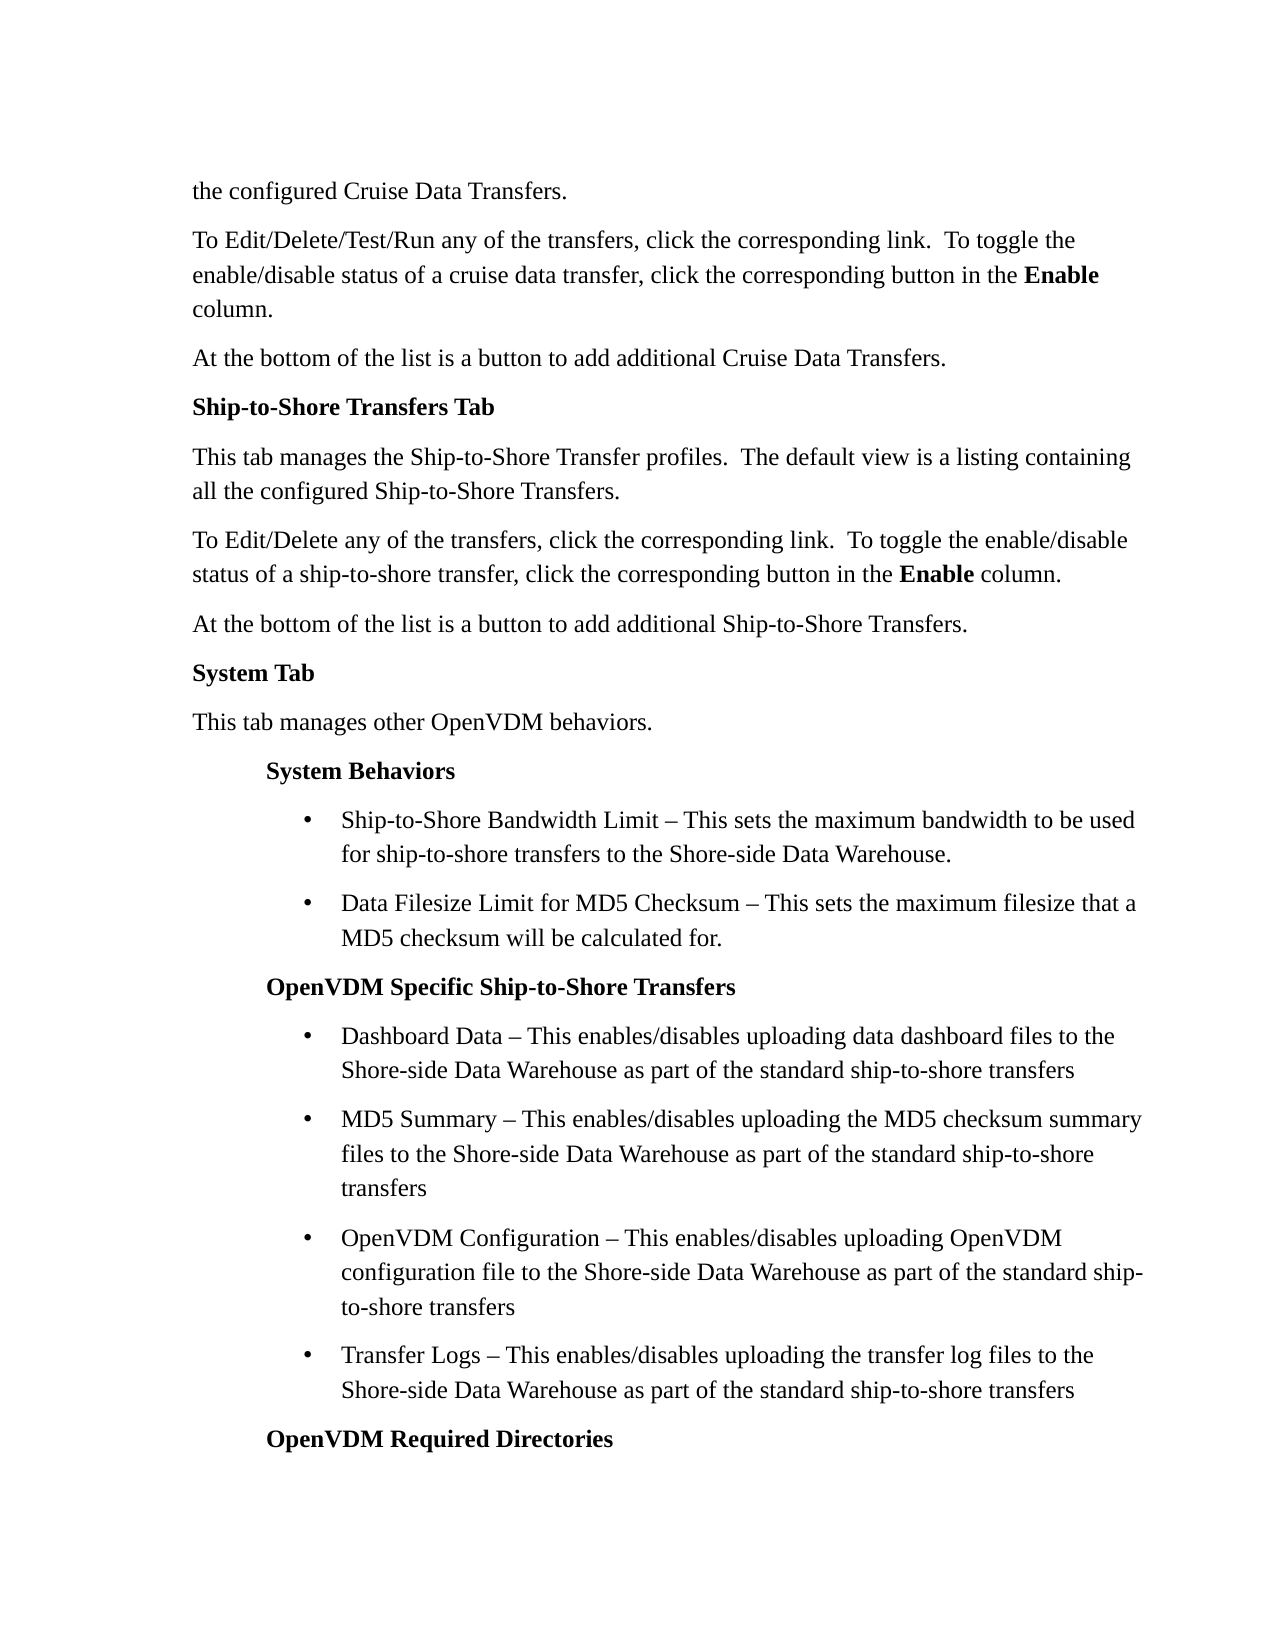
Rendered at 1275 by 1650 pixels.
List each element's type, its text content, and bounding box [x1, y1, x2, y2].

text the configured Cruise Data Transfers. [192, 176, 1157, 205]
list Transfer Logs – This enables/disables uploading the transfer log files to the Shore-side Data Warehouse as part of the standard ship-to-shore transfers [303, 1341, 1157, 1404]
text This tab manages other OpenVDM behaviors. [192, 707, 1157, 736]
list Data Filesize Limit for MD5 Checksum – This sets the maximum filesize that a MD5 checksum will be calculated for. [303, 888, 1157, 952]
text System Behaviors [266, 756, 1157, 784]
list OpenVDM Configuration – This enables/disables uploading OpenVDM configuration file to the Shore-side Data Warehouse as part of the standard ship-to-shore transfers [303, 1223, 1157, 1320]
list Ship-to-Shore Bandwidth Limit – This sets the maximum bandwidth to be used for ship-to-shore transfers to the Shore-side Data Warehouse. [303, 805, 1157, 868]
text At the bottom of the list is a button to add additional Cruise Data Transfers. [192, 343, 1157, 372]
text Ship-to-Shore Transfers Tab [192, 392, 1157, 421]
text System Tab [192, 658, 1157, 686]
text This tab manages the Ship-to-Shore Transfer profiles. The default view is a listing containing all the configured Ship-to-Shore Transfers. [192, 442, 1157, 505]
list MD5 Summary – This enables/disables uploading the MD5 checksum summary files to the Shore-side Data Warehouse as part of the standard ship-to-shore transfers [303, 1104, 1157, 1202]
list Dashboard Data – This enables/disables uploading data dashboard files to the Shore-side Data Warehouse as part of the standard ship-to-shore transfers [303, 1021, 1157, 1084]
text To Edit/Delete/Test/Run any of the transfers, click the corresponding link. To toggle the enable/disable status of a cruise data transfer, click the corresponding button in the Enable column. [192, 225, 1157, 323]
text To Edit/Delete any of the transfers, click the corresponding link. To toggle the enable/disable status of a ship-to-shore transfer, click the corresponding button in the Enable column. [192, 525, 1157, 588]
text OpenVDM Specific Ship-to-Shore Transfers [266, 972, 1157, 1001]
text At the bottom of the list is a button to add additional Ship-to-Shore Transfers. [192, 609, 1157, 637]
text OpenVDM Required Directories [266, 1424, 1157, 1453]
